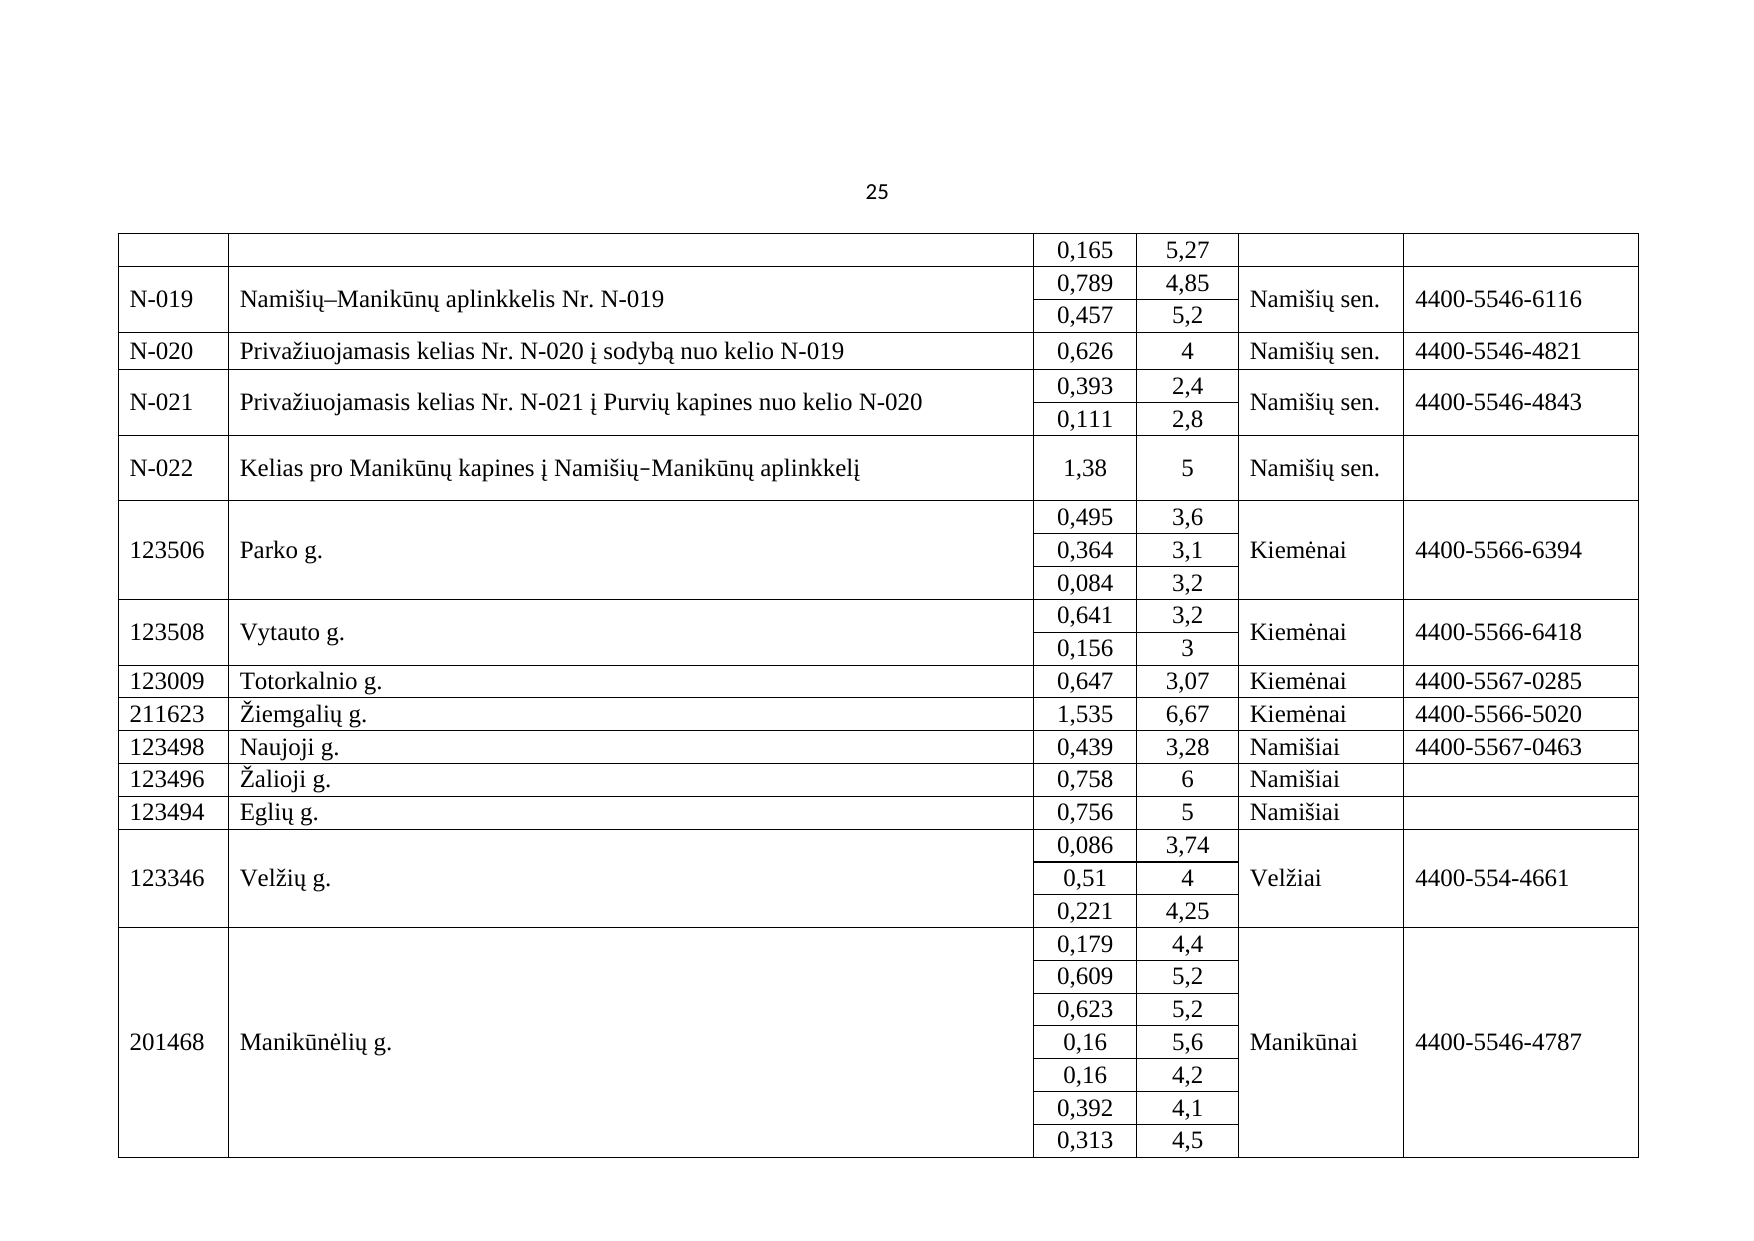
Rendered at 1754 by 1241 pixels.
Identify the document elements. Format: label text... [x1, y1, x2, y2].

table_cell Namišiai [1239, 764, 1403, 796]
table_cell 0,609 [1034, 961, 1136, 993]
table_cell Kiemėnai [1239, 698, 1403, 730]
table_cell 4,2 [1137, 1059, 1238, 1091]
table_cell 3,2 [1137, 567, 1238, 599]
table_cell Namišiai [1239, 797, 1403, 828]
table_cell Namišių sen. [1239, 267, 1403, 332]
table_cell 4400-5567-0285 [1404, 666, 1638, 697]
table_cell 4400-5546-6116 [1404, 267, 1638, 332]
table_cell 4400-5546-4821 [1404, 333, 1638, 369]
table_cell 0,179 [1034, 928, 1136, 960]
table_cell 0,156 [1034, 633, 1136, 664]
table_cell 0,756 [1034, 797, 1136, 828]
table_cell Totorkalnio g. [229, 666, 1033, 697]
table_cell 5,2 [1137, 300, 1238, 332]
table_cell 4400-5566-6394 [1404, 501, 1638, 599]
table_cell 4,4 [1137, 928, 1238, 960]
table_cell 123494 [119, 797, 228, 828]
table_cell 0,392 [1034, 1092, 1136, 1124]
table_cell 0,647 [1034, 666, 1136, 697]
table_cell Privažiuojamasis kelias Nr. N-020 į sodybą nuo kelio N-019 [229, 333, 1033, 369]
table_cell 5,2 [1137, 994, 1238, 1025]
table_cell 4400-5566-5020 [1404, 698, 1638, 730]
table_cell Namišiai [1239, 731, 1403, 763]
table_cell [1404, 436, 1638, 500]
table_cell 6 [1137, 764, 1238, 796]
table_cell 4,25 [1137, 895, 1238, 927]
table_cell Namišių–Manikūnų aplinkkelis Nr. N-019 [229, 267, 1033, 332]
table_cell 3,6 [1137, 501, 1238, 533]
table_cell 5,27 [1137, 234, 1238, 266]
table_cell 4 [1137, 863, 1238, 894]
table_cell 3,74 [1137, 830, 1238, 861]
table_cell 4,85 [1137, 267, 1238, 299]
table_cell 0,313 [1034, 1125, 1136, 1157]
table_cell 3,1 [1137, 534, 1238, 566]
table_cell Žalioji g. [229, 764, 1033, 796]
table_cell 211623 [119, 698, 228, 730]
table_cell 4400-5546-4787 [1404, 928, 1638, 1157]
table_cell 5 [1137, 436, 1238, 500]
table_cell 5,2 [1137, 961, 1238, 993]
table_cell Vytauto g. [229, 600, 1033, 664]
table_cell 3 [1137, 633, 1238, 664]
table_cell 0,626 [1034, 333, 1136, 369]
table_cell 0,623 [1034, 994, 1136, 1025]
table_cell Kiemėnai [1239, 600, 1403, 664]
table_cell 5 [1137, 797, 1238, 828]
table_cell 0,084 [1034, 567, 1136, 599]
table_cell 3,2 [1137, 600, 1238, 632]
table_cell Manikūnai [1239, 928, 1403, 1157]
table_cell 0,364 [1034, 534, 1136, 566]
table_cell 4,1 [1137, 1092, 1238, 1124]
table_cell 2,4 [1137, 370, 1238, 402]
table_cell 0,641 [1034, 600, 1136, 632]
table_cell Parko g. [229, 501, 1033, 599]
table_cell 0,165 [1034, 234, 1136, 266]
table_cell 0,439 [1034, 731, 1136, 763]
table_cell 0,16 [1034, 1059, 1136, 1091]
table_cell 0,51 [1034, 863, 1136, 894]
table_cell Kiemėnai [1239, 666, 1403, 697]
table_cell 123009 [119, 666, 228, 697]
table_cell Namišių sen. [1239, 436, 1403, 500]
table_cell 4400-5567-0463 [1404, 731, 1638, 763]
table_cell 4400-554-4661 [1404, 830, 1638, 927]
table_cell 4400-5566-6418 [1404, 600, 1638, 664]
table_cell [119, 234, 228, 266]
table_cell 3,28 [1137, 731, 1238, 763]
table_cell 0,758 [1034, 764, 1136, 796]
table_cell Velžiai [1239, 830, 1403, 927]
table_cell N-019 [119, 267, 228, 332]
table_cell 0,789 [1034, 267, 1136, 299]
table_cell 1,535 [1034, 698, 1136, 730]
table_cell [229, 234, 1033, 266]
table_cell 123508 [119, 600, 228, 664]
table_cell 3,07 [1137, 666, 1238, 697]
table_cell Velžių g. [229, 830, 1033, 927]
table_cell 4 [1137, 333, 1238, 369]
table_cell 0,221 [1034, 895, 1136, 927]
table_cell 2,8 [1137, 403, 1238, 435]
table_cell Naujoji g. [229, 731, 1033, 763]
table_cell 0,16 [1034, 1026, 1136, 1058]
table_cell 1,38 [1034, 436, 1136, 500]
table_cell Žiemgalių g. [229, 698, 1033, 730]
table_cell 123498 [119, 731, 228, 763]
table_cell 5,6 [1137, 1026, 1238, 1058]
table_cell 123346 [119, 830, 228, 927]
table_cell Kiemėnai [1239, 501, 1403, 599]
table_cell 6,67 [1137, 698, 1238, 730]
table_cell 123496 [119, 764, 228, 796]
table_cell Namišių sen. [1239, 333, 1403, 369]
table_cell 123506 [119, 501, 228, 599]
table_cell 4,5 [1137, 1125, 1238, 1157]
table_cell Privažiuojamasis kelias Nr. N-021 į Purvių kapines nuo kelio N-020 [229, 370, 1033, 435]
table_cell [1404, 764, 1638, 796]
table_cell 4400-5546-4843 [1404, 370, 1638, 435]
table_cell 0,495 [1034, 501, 1136, 533]
table_cell Eglių g. [229, 797, 1033, 828]
table_cell N-021 [119, 370, 228, 435]
table_cell Namišių sen. [1239, 370, 1403, 435]
table_cell 0,086 [1034, 830, 1136, 861]
table_cell 0,457 [1034, 300, 1136, 332]
table_cell [1404, 234, 1638, 266]
table_cell [1404, 797, 1638, 828]
table_cell [1239, 234, 1403, 266]
table_cell 0,393 [1034, 370, 1136, 402]
table_cell N-022 [119, 436, 228, 500]
table_cell 0,111 [1034, 403, 1136, 435]
table_cell N-020 [119, 333, 228, 369]
table_cell 201468 [119, 928, 228, 1157]
table_cell Kelias pro Manikūnų kapines į Namišių–Manikūnų aplinkkelį [229, 436, 1033, 500]
table_cell Manikūnėlių g. [229, 928, 1033, 1157]
